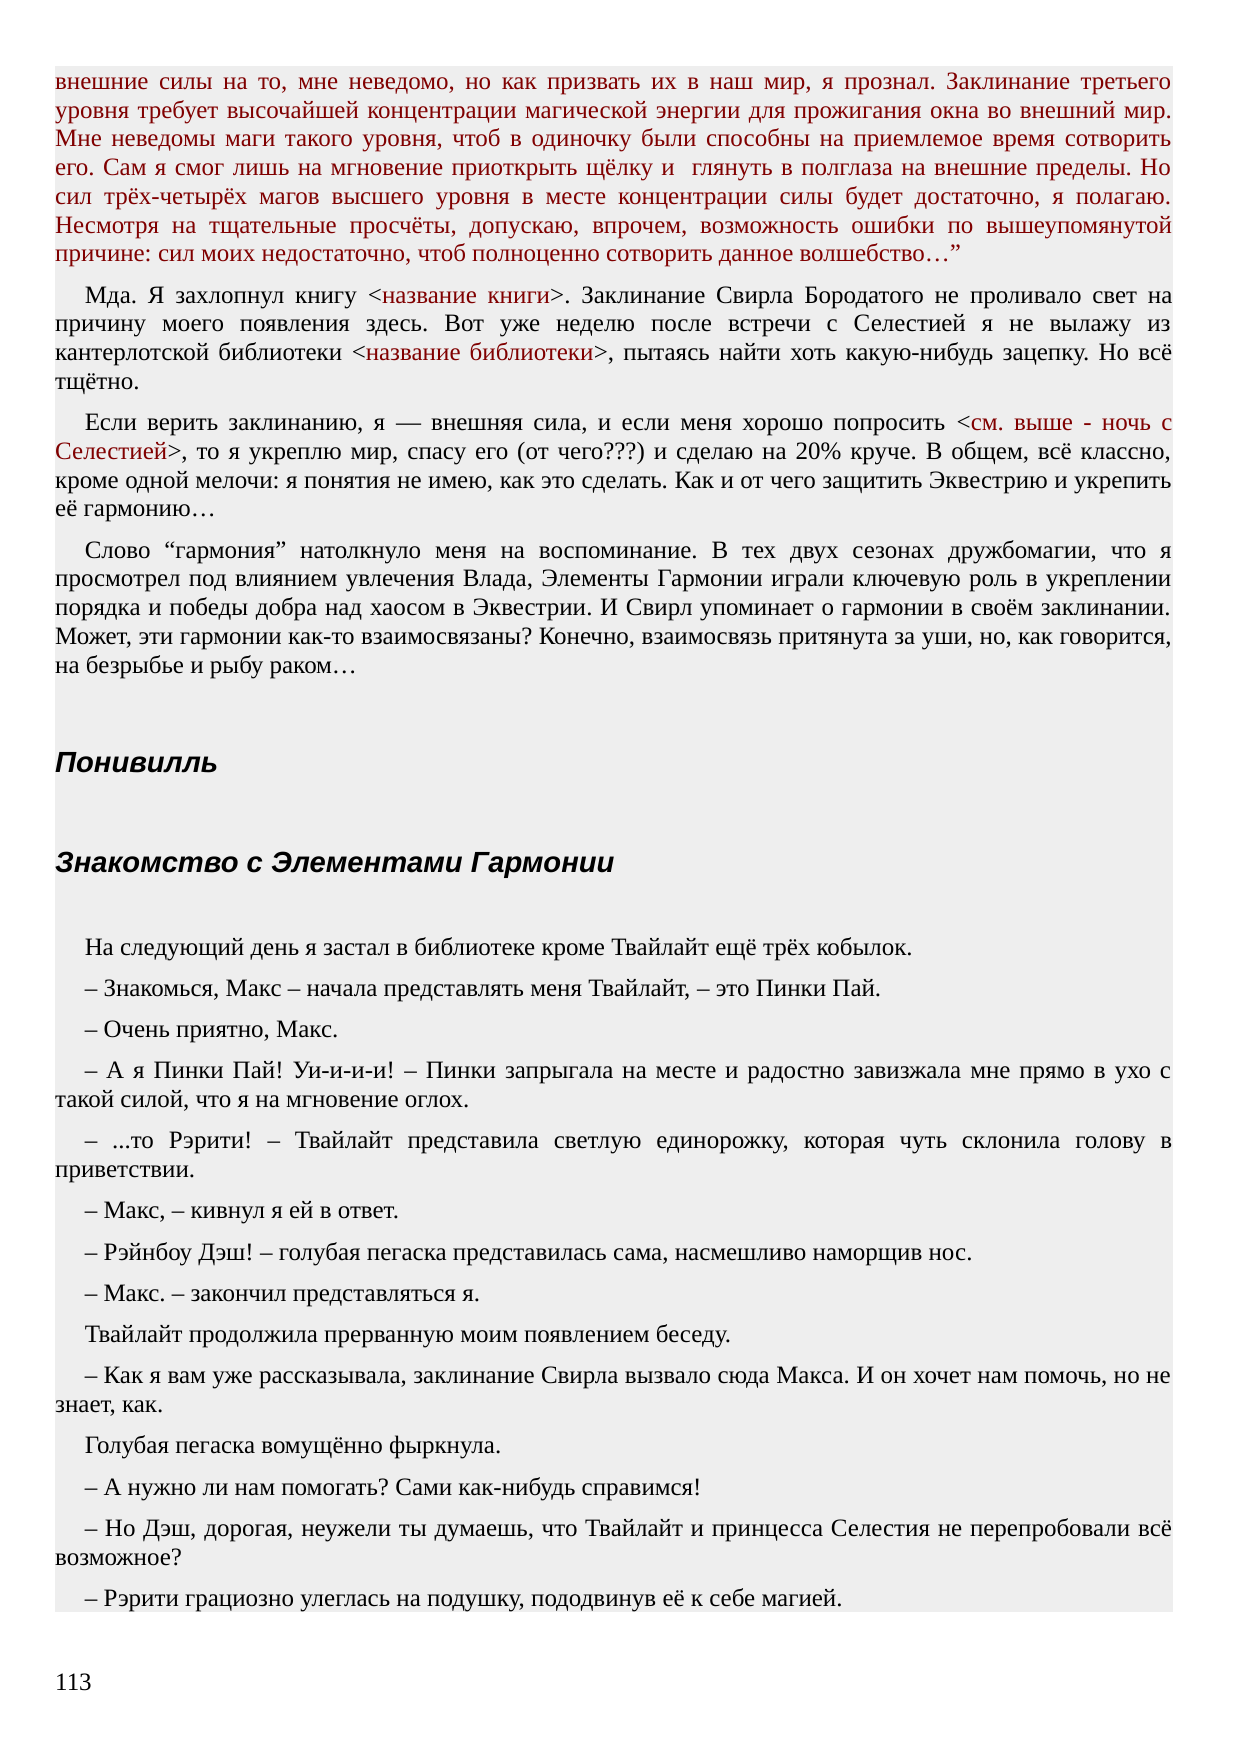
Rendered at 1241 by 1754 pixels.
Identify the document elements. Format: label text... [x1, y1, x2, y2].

subtitle Понивилль [55, 745, 1173, 778]
subtitle Знакомство с Элементами Гармонии [55, 844, 1173, 878]
text – Но Дэш, дорогая, неужели ты думаешь, что Твайлайт и принцесса Селестия не перепробовали всё возможное? [55, 1513, 1173, 1571]
text – Очень приятно, Макс. [55, 1014, 1173, 1043]
text – ...то Рэрити! – Твайлайт представила светлую единорожку, которая чуть склонила голову в приветствии. [55, 1126, 1173, 1183]
text Слово “гармония” натолкнуло меня на воспоминание. В тех двух сезонах дружбомагии, что я просмотрел под влиянием увлечения Влада, Элементы Гармонии играли ключевую роль в укреплении порядка и победы добра над хаосом в Эквестрии. И Свирл упоминает о гармонии в своём заклинании. Может, эти гармонии как-то взаимосвязаны? Конечно, взаимосвязь притянута за уши, но, как говорится, на безрыбье и рыбу раком… [55, 535, 1173, 678]
text – Как я вам уже рассказывала, заклинание Свирла вызвало сюда Макса. И он хочет нам помочь, но не знает, как. [55, 1361, 1173, 1418]
text – Рэйнбоу Дэш! – голубая пегаска представилась сама, насмешливо наморщив нос. [55, 1237, 1173, 1266]
text внешние силы на то, мне неведомо, но как призвать их в наш мир, я прознал. Заклинание третьего уровня требует высочайшей концентрации магической энергии для прожигания окна во внешний мир. Мне неведомы маги такого уровня, чтоб в одиночку были способны на приемлемое время сотворить его. Сам я смог лишь на мгновение приоткрыть щёлку и глянуть в полглаза на внешние пределы. Но сил трёх-четырёх магов высшего уровня в месте концентрации силы будет достаточно, я полагаю. Несмотря на тщательные просчёты, допускаю, впрочем, возможность ошибки по вышеупомянутой причине: сил моих недостаточно, чтоб полноценно сотворить данное волшебство…” [55, 66, 1173, 267]
text – Рэрити грациозно улеглась на подушку, пододвинув её к себе магией. [55, 1583, 1173, 1612]
text – Знакомься, Макс – начала представлять меня Твайлайт, – это Пинки Пай. [55, 973, 1173, 1002]
text Если верить заклинанию, я — внешняя сила, и если меня хорошо попросить <см. выше - ночь с Селестией>, то я укреплю мир, спасу его (от чего???) и сделаю на 20% круче. В общем, всё классно, кроме одной мелочи: я понятия не имею, как это сделать. Как и от чего защитить Эквестрию и укрепить её гармонию… [55, 407, 1173, 522]
text – Макс, – кивнул я ей в ответ. [55, 1196, 1173, 1224]
text – А нужно ли нам помогать? Сами как-нибудь справимся! [55, 1472, 1173, 1501]
text На следующий день я застал в библиотеке кроме Твайлайт ещё трёх кобылок. [55, 932, 1173, 961]
text Твайлайт продолжила прерванную моим появлением беседу. [55, 1319, 1173, 1348]
text Мда. Я захлопнул книгу <название книги>. Заклинание Свирла Бородатого не проливало свет на причину моего появления здесь. Вот уже неделю после встречи с Селестией я не вылажу из кантерлотской библиотеки <название библиотеки>, пытаясь найти хоть какую-нибудь зацепку. Но всё тщётно. [55, 280, 1173, 395]
text Голубая пегаска вомущённо фыркнула. [55, 1431, 1173, 1459]
text – Макс. – закончил представляться я. [55, 1278, 1173, 1307]
text – А я Пинки Пай! Уи-и-и-и! – Пинки запрыгала на месте и радостно завизжала мне прямо в ухо с такой силой, что я на мгновение оглох. [55, 1056, 1173, 1113]
